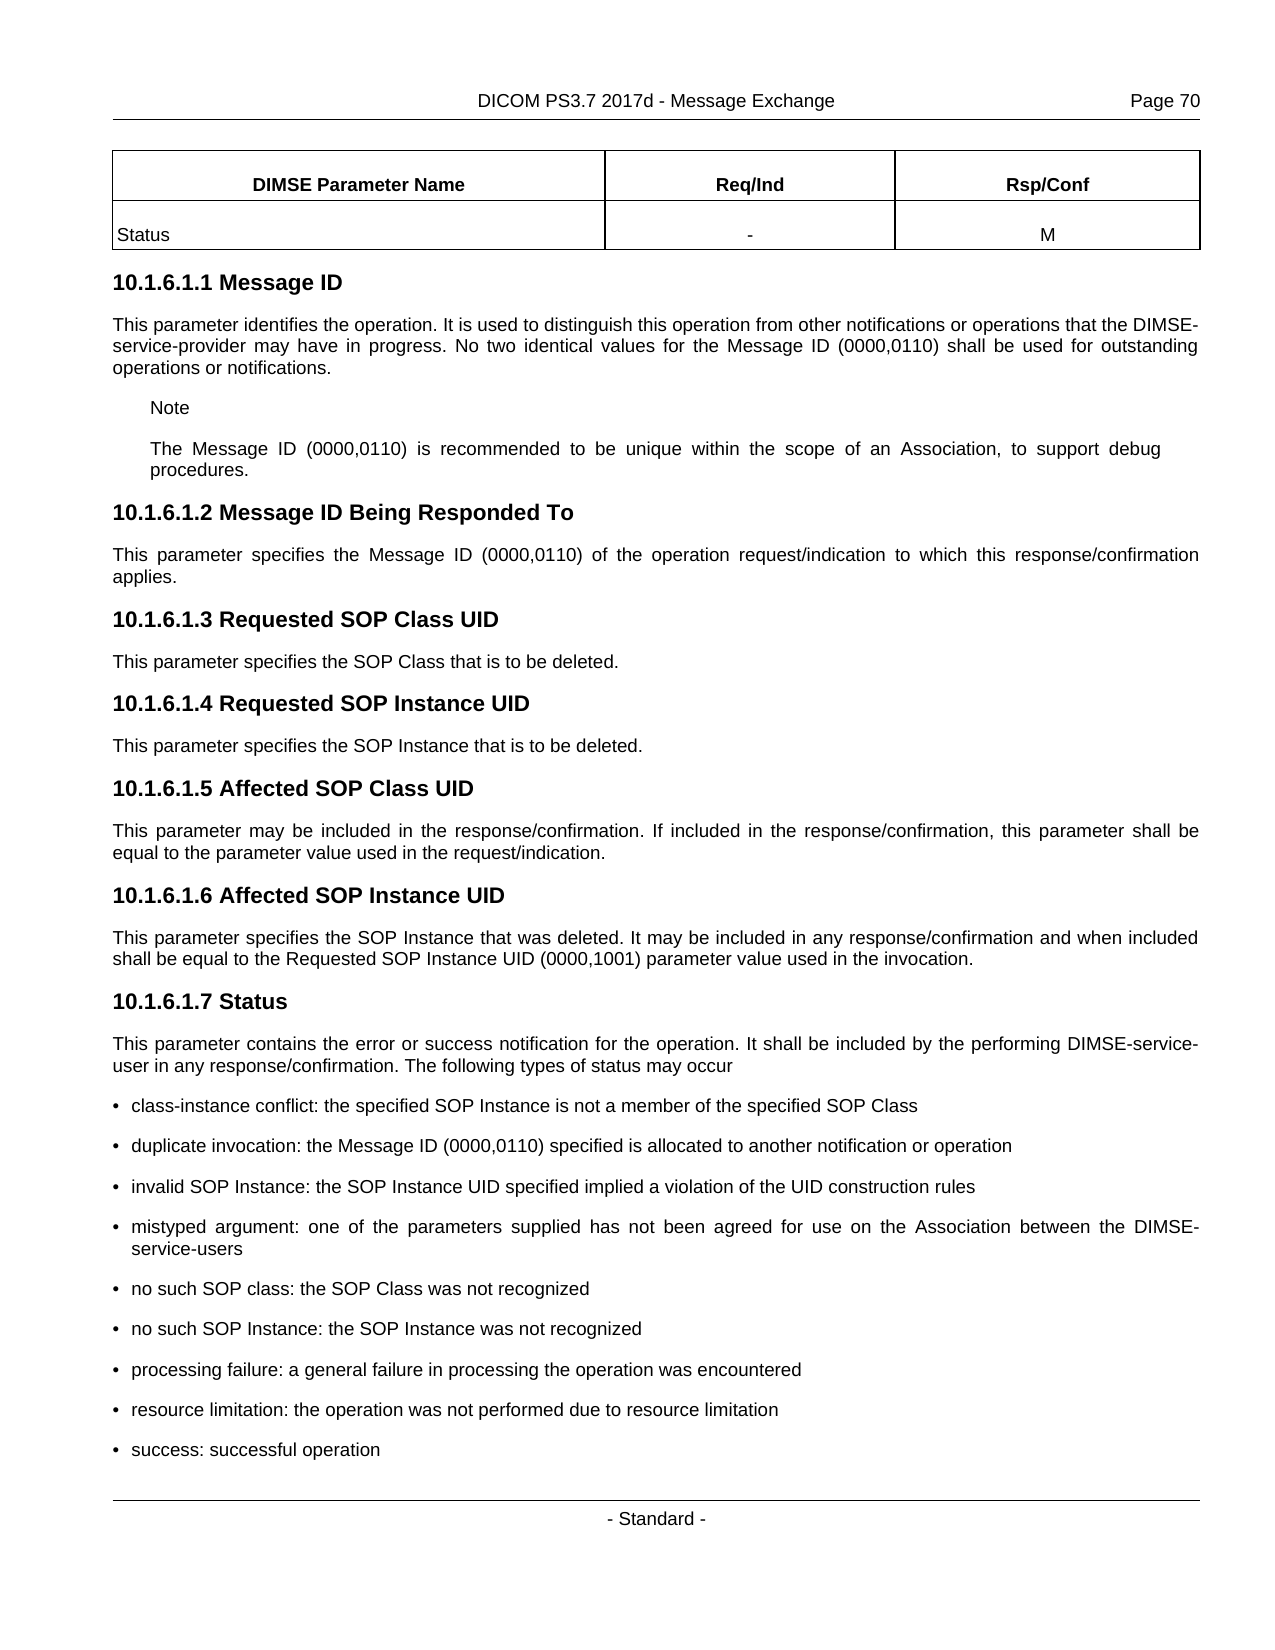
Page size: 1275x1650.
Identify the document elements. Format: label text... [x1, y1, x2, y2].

list no such SOP class: the SOP Class was not recognized [112, 1278, 1200, 1299]
table_cell - [606, 201, 894, 249]
list no such SOP Instance: the SOP Instance was not recognized [112, 1318, 1200, 1340]
list success: successful operation [112, 1439, 1200, 1461]
text 10.1.6.1.6 Affected SOP Instance UID [112, 882, 1200, 908]
list invalid SOP Instance: the SOP Instance UID specified implied a violation of the UID construction rules [112, 1176, 1200, 1197]
text The Message ID (0000,0110) is recommended to be unique within the scope of an Association, to support debug procedures. [150, 437, 1162, 481]
text This parameter specifies the Message ID (0000,0110) of the operation request/indication to which this response/confirmation applies. [112, 544, 1200, 587]
text This parameter specifies the SOP Class that is to be deleted. [112, 650, 1200, 672]
text This parameter may be included in the response/confirmation. If included in the response/confirmation, this parameter shall be equal to the parameter value used in the request/indication. [112, 820, 1200, 863]
text 10.1.6.1.1 Message ID [112, 269, 1200, 295]
table_header DIMSE Parameter Name [113, 151, 604, 200]
text 10.1.6.1.7 Status [112, 988, 1200, 1014]
table_cell M [896, 201, 1199, 249]
table_cell Status [113, 201, 604, 249]
text 10.1.6.1.2 Message ID Being Responded To [112, 499, 1200, 525]
text This parameter specifies the SOP Instance that is to be deleted. [112, 735, 1200, 757]
text This parameter contains the error or success notification for the operation. It shall be included by the performing DIMSE-service-user in any response/confirmation. The following types of status may occur [112, 1033, 1200, 1076]
text 10.1.6.1.3 Requested SOP Class UID [112, 606, 1200, 632]
text This parameter specifies the SOP Instance that was deleted. It may be included in any response/confirmation and when included shall be equal to the Requested SOP Instance UID (0000,1001) parameter value used in the invocation. [112, 927, 1200, 970]
text 10.1.6.1.4 Requested SOP Instance UID [112, 691, 1200, 717]
list mistyped argument: one of the parameters supplied has not been agreed for use on the Association between the DIMSE-service-users [112, 1216, 1200, 1259]
text This parameter identifies the operation. It is used to distinguish this operation from other notifications or operations that the DIMSE-service-provider may have in progress. No two identical values for the Message ID (0000,0110) shall be used for outstanding operations or notifications. [112, 314, 1200, 378]
table_header Req/Ind [606, 151, 894, 200]
list class-instance conflict: the specified SOP Instance is not a member of the specified SOP Class [112, 1095, 1200, 1117]
text Note [150, 397, 1162, 419]
list duplicate invocation: the Message ID (0000,0110) specified is allocated to another notification or operation [112, 1135, 1200, 1157]
table_header Rsp/Conf [896, 151, 1199, 200]
list processing failure: a general failure in processing the operation was encountered [112, 1358, 1200, 1380]
text 10.1.6.1.5 Affected SOP Class UID [112, 776, 1200, 801]
list resource limitation: the operation was not performed due to resource limitation [112, 1399, 1200, 1420]
